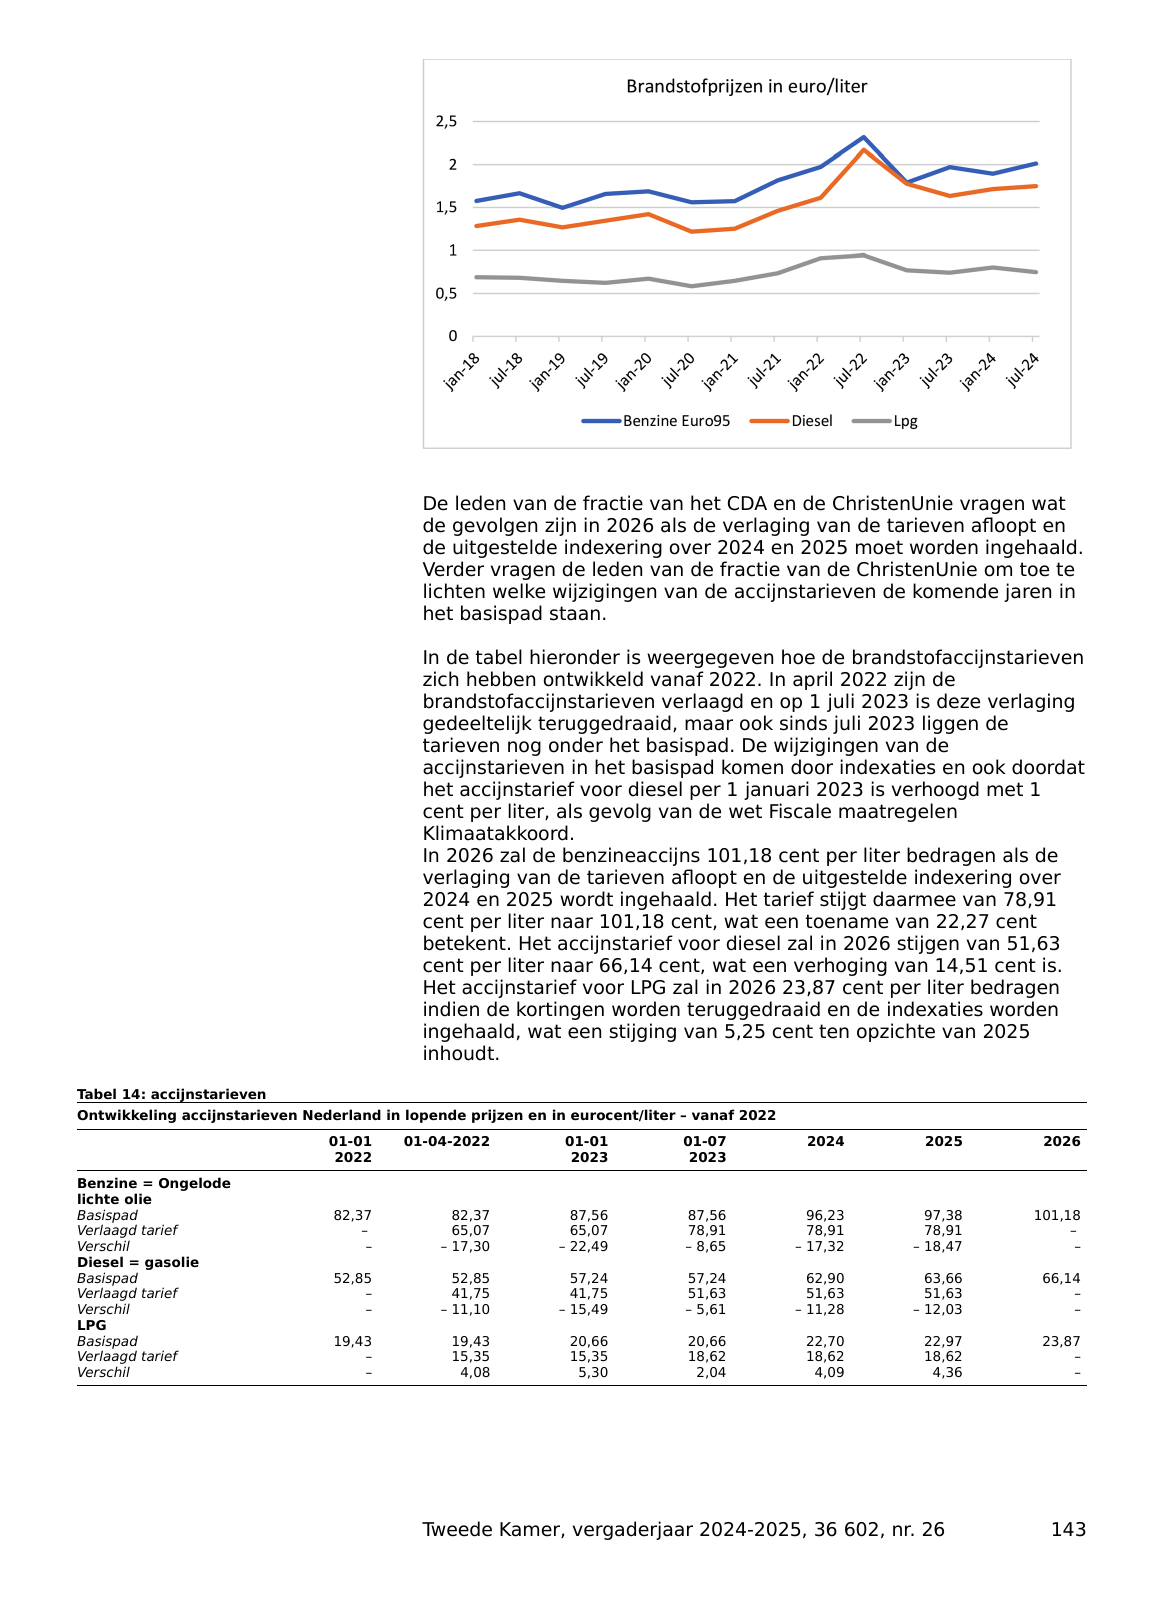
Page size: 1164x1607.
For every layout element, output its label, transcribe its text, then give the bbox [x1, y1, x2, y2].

table_cell [969, 1171, 1087, 1207]
table_cell [850, 1171, 968, 1207]
table_cell 18,62 [614, 1349, 732, 1365]
table_cell – 11,28 [732, 1302, 850, 1318]
table_cell 96,23 [732, 1208, 850, 1223]
table_cell 51,63 [614, 1286, 732, 1302]
table_cell – 11,10 [378, 1302, 496, 1318]
table_cell 87,56 [496, 1208, 614, 1223]
table_cell [850, 1318, 968, 1333]
table_cell – [260, 1223, 378, 1239]
table_cell [614, 1318, 732, 1333]
table_cell Verschil [77, 1365, 260, 1385]
table_cell 5,30 [496, 1365, 614, 1385]
table_cell 78,91 [850, 1223, 968, 1239]
table_cell – 17,30 [378, 1239, 496, 1255]
table_cell 23,87 [969, 1333, 1087, 1349]
table_cell [496, 1318, 614, 1333]
table_cell [732, 1255, 850, 1270]
table_cell 57,24 [614, 1270, 732, 1286]
table_cell [614, 1171, 732, 1207]
table_cell 2025 [850, 1130, 968, 1170]
table_cell 15,35 [378, 1349, 496, 1365]
table_cell 63,66 [850, 1270, 968, 1286]
table_cell 66,14 [969, 1270, 1087, 1286]
table_cell – [969, 1365, 1087, 1385]
table_cell [378, 1255, 496, 1270]
table_cell 19,43 [260, 1333, 378, 1349]
text In de tabel hieronder is weergegeven hoe de brandstofaccijnstarieven zich hebben ontwikkeld vanaf 2022. In april 2022 zijn de brandstofaccijnstarieven verlaagd en op 1 juli 2023 is deze verlaging gedeeltelijk teruggedraaid, maar ook sinds juli 2023 liggen de tarieven nog onder het basispad. De wijzigingen van de accijnstarieven in het basispad komen door indexaties en ook doordat het accijnstarief voor diesel per 1 januari 2023 is verhoogd met 1 cent per liter, als gevolg van de wet Fiscale maatregelen Klimaatakkoord. [422, 647, 1087, 845]
table_cell 65,07 [496, 1223, 614, 1239]
table_cell [378, 1171, 496, 1207]
table_cell [260, 1255, 378, 1270]
table_cell Diesel = gasolie [77, 1255, 260, 1270]
table_cell [969, 1318, 1087, 1333]
table_cell Verschil [77, 1239, 260, 1255]
table_cell – [969, 1286, 1087, 1302]
table_cell [850, 1255, 968, 1270]
table_cell 2026 [969, 1130, 1087, 1170]
table_cell – [260, 1365, 378, 1385]
table_cell Verlaagd tarief [77, 1286, 260, 1302]
table_cell [77, 1130, 260, 1170]
table_cell [614, 1255, 732, 1270]
table_cell LPG [77, 1318, 260, 1333]
table_cell 52,85 [260, 1270, 378, 1286]
table_cell 62,90 [732, 1270, 850, 1286]
table_cell 41,75 [496, 1286, 614, 1302]
table_cell – [969, 1349, 1087, 1365]
table_cell 82,37 [260, 1208, 378, 1223]
table_cell Basispad [77, 1270, 260, 1286]
table_cell 4,09 [732, 1365, 850, 1385]
table_cell [732, 1171, 850, 1207]
table_cell 97,38 [850, 1208, 968, 1223]
text In 2026 zal de benzineaccijns 101,18 cent per liter bedragen als de verlaging van de tarieven afloopt en de uitgestelde indexering over 2024 en 2025 wordt ingehaald. Het tarief stijgt daarmee van 78,91 cent per liter naar 101,18 cent, wat een toename van 22,27 cent betekent. Het accijnstarief voor diesel zal in 2026 stijgen van 51,63 cent per liter naar 66,14 cent, wat een verhoging van 14,51 cent is. Het accijnstarief voor LPG zal in 2026 23,87 cent per liter bedragen indien de kortingen worden teruggedraaid en de indexaties worden ingehaald, wat een stijging van 5,25 cent ten opzichte van 2025 inhoudt. [422, 845, 1087, 1065]
table_cell Verlaagd tarief [77, 1349, 260, 1365]
table_cell 87,56 [614, 1208, 732, 1223]
table_cell – [969, 1302, 1087, 1318]
table_cell 41,75 [378, 1286, 496, 1302]
table_cell 52,85 [378, 1270, 496, 1286]
table_cell [732, 1318, 850, 1333]
table_cell [496, 1255, 614, 1270]
table_cell 18,62 [732, 1349, 850, 1365]
table_cell – [260, 1349, 378, 1365]
table_cell Verlaagd tarief [77, 1223, 260, 1239]
table_cell Ontwikkeling accijnstarieven Nederland in lopende prijzen en in eurocent/liter – vanaf 2022 [77, 1103, 1087, 1128]
table_cell – 22,49 [496, 1239, 614, 1255]
table_cell – 18,47 [850, 1239, 968, 1255]
table_cell [260, 1171, 378, 1207]
table_cell 51,63 [732, 1286, 850, 1302]
table_cell 4,08 [378, 1365, 496, 1385]
table_cell Verschil [77, 1302, 260, 1318]
text De leden van de fractie van het CDA en de ChristenUnie vragen wat de gevolgen zijn in 2026 als de verlaging van de tarieven afloopt en de uitgestelde indexering over 2024 en 2025 moet worden ingehaald. Verder vragen de leden van de fractie van de ChristenUnie om toe te lichten welke wijzigingen van de accijnstarieven de komende jaren in het basispad staan. [422, 493, 1087, 625]
picture [422, 59, 1072, 449]
table_cell 101,18 [969, 1208, 1087, 1223]
table_cell – 12,03 [850, 1302, 968, 1318]
table_cell 19,43 [378, 1333, 496, 1349]
table_cell 15,35 [496, 1349, 614, 1365]
table_cell Benzine = Ongelode lichte olie [77, 1171, 260, 1207]
table_cell 22,97 [850, 1333, 968, 1349]
table_cell 2024 [732, 1130, 850, 1170]
table_cell [969, 1255, 1087, 1270]
table_cell – [260, 1239, 378, 1255]
table_cell 57,24 [496, 1270, 614, 1286]
table_cell 01-04-2022 [378, 1130, 496, 1170]
table_cell Basispad [77, 1208, 260, 1223]
table_cell – 17,32 [732, 1239, 850, 1255]
table_cell Basispad [77, 1333, 260, 1349]
table_cell 4,36 [850, 1365, 968, 1385]
table_cell [378, 1318, 496, 1333]
table_cell – 5,61 [614, 1302, 732, 1318]
table_cell – [260, 1286, 378, 1302]
table_cell 22,70 [732, 1333, 850, 1349]
table_cell 18,62 [850, 1349, 968, 1365]
table_header Tabel 14: accijnstarieven [77, 1087, 1087, 1102]
table_cell 01-01 2022 [260, 1130, 378, 1170]
table_cell 20,66 [496, 1333, 614, 1349]
table_cell – [969, 1223, 1087, 1239]
table_cell [496, 1171, 614, 1207]
table_cell 20,66 [614, 1333, 732, 1349]
table_cell 78,91 [732, 1223, 850, 1239]
table_cell – [969, 1239, 1087, 1255]
table_cell 51,63 [850, 1286, 968, 1302]
table_cell 65,07 [378, 1223, 496, 1239]
table_cell 82,37 [378, 1208, 496, 1223]
table_cell – 15,49 [496, 1302, 614, 1318]
table_cell 78,91 [614, 1223, 732, 1239]
table_cell – 8,65 [614, 1239, 732, 1255]
table_cell 01-01 2023 [496, 1130, 614, 1170]
table_cell 01-07 2023 [614, 1130, 732, 1170]
table_cell [260, 1318, 378, 1333]
table_cell – [260, 1302, 378, 1318]
table_cell 2,04 [614, 1365, 732, 1385]
